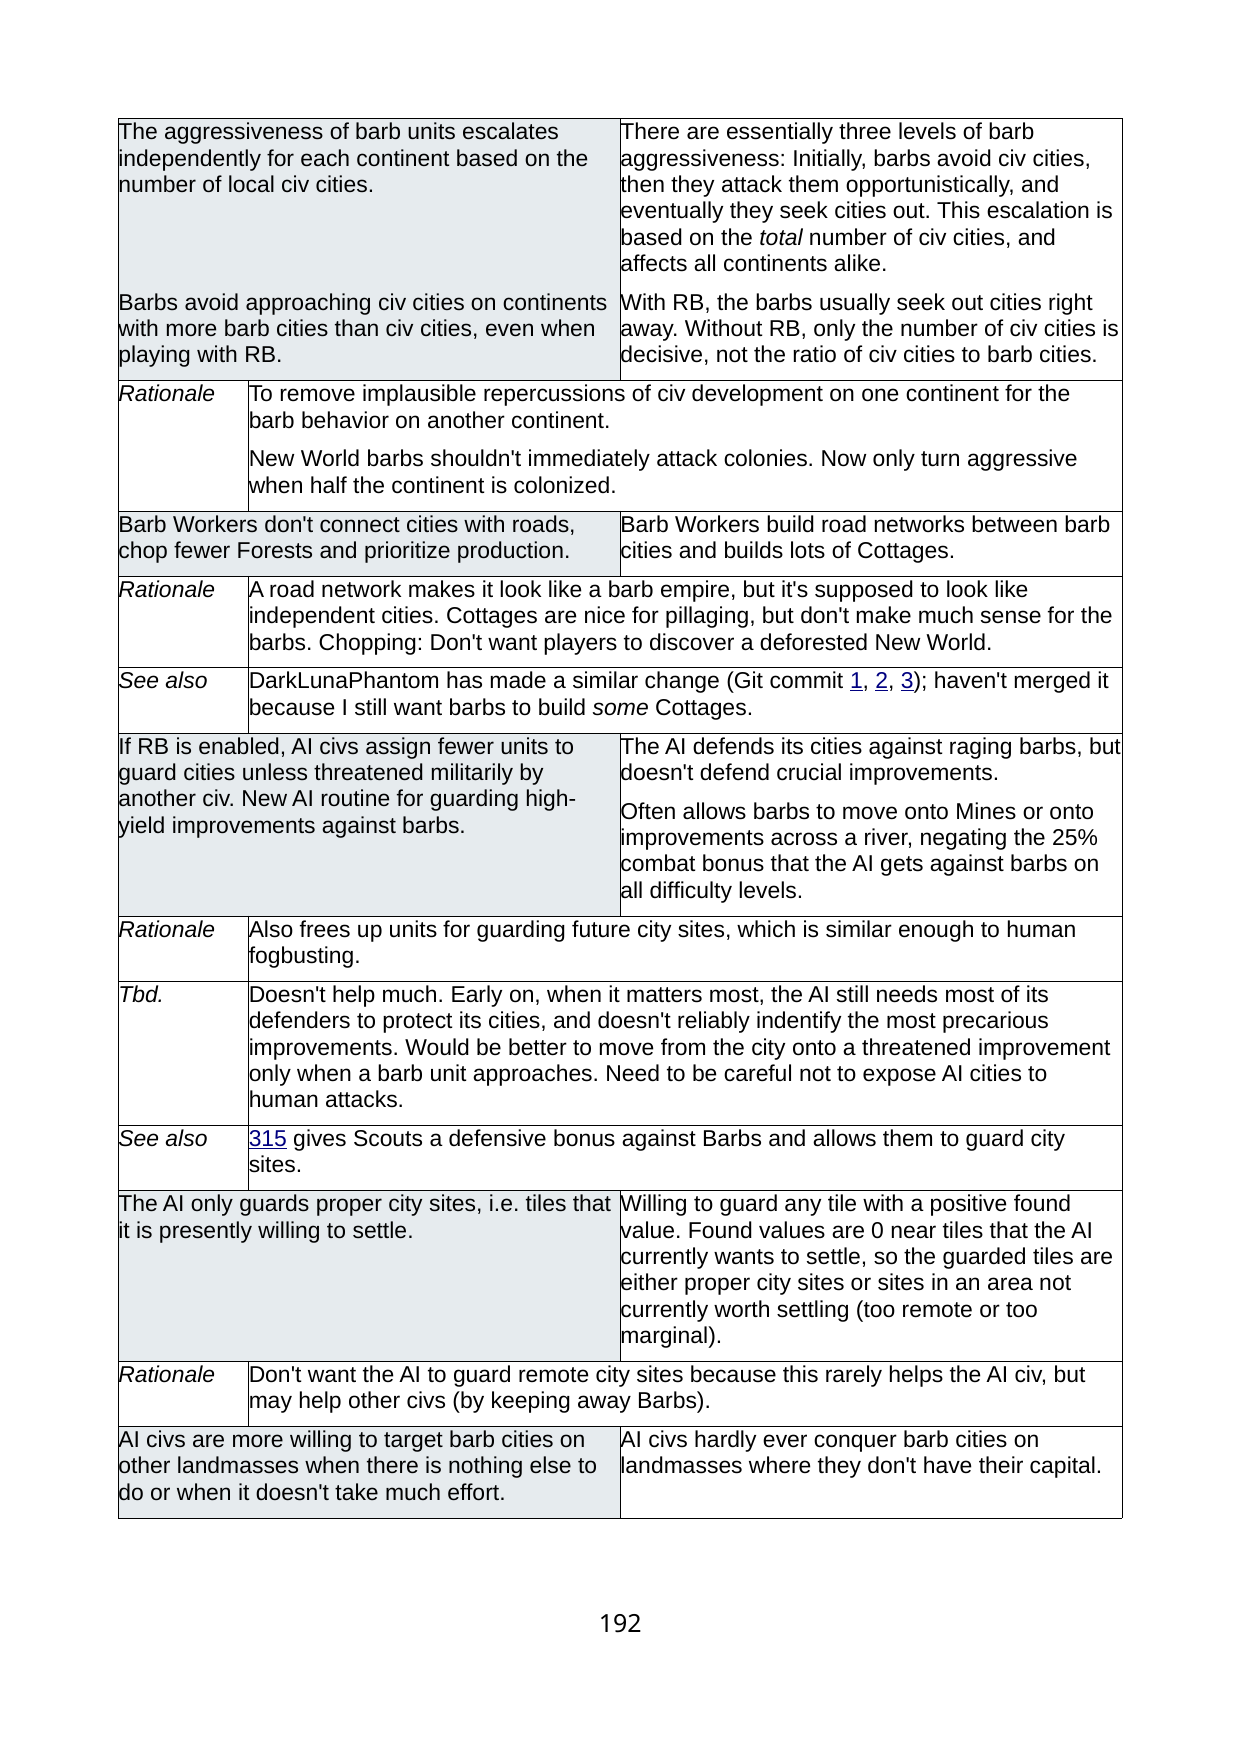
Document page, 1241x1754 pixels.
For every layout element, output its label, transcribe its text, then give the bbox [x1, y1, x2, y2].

table_cell To remove implausible repercussions of civ development on one continent for the barb behavior on another continent. New World barbs shouldn't immediately attack colonies. Now only turn aggressive when half the continent is colonized. [249, 381, 1122, 511]
table_cell Willing to guard any tile with a positive found value. Found values are 0 near tiles that the AI currently wants to settle, so the guarded tiles are either proper city sites or sites in an area not currently worth settling (too remote or too marginal). [621, 1191, 1122, 1361]
table_cell A road network makes it look like a barb empire, but it's supposed to look like independent cities. Cottages are nice for pillaging, but don't make much sense for the barbs. Chopping: Don't want players to discover a deforested New World. [249, 577, 1122, 667]
table_cell The AI defends its cities against raging barbs, but doesn't defend crucial improvements. Often allows barbs to move onto Mines or onto improvements across a river, negating the 25% combat bonus that the AI gets against barbs on all difficulty levels. [621, 734, 1122, 916]
table_cell See also [119, 668, 248, 732]
table_cell See also [119, 1126, 248, 1190]
table_cell AI civs hardly ever conquer barb cities on landmasses where they don't have their capital. [621, 1427, 1122, 1518]
table_cell There are essentially three levels of barb aggressiveness: Initially, barbs avoid civ cities, then they attack them opportunistically, and eventually they seek cities out. This escalation is based on the total number of civ cities, and affects all continents alike. With RB, the barbs usually seek out cities right away. Without RB, only the number of civ cities is decisive, not the ratio of civ cities to barb cities. [621, 119, 1122, 380]
table_cell DarkLunaPhantom has made a similar change (Git commit 1, 2, 3); haven't merged it because I still want barbs to build some Cottages. [249, 668, 1122, 732]
table_cell Don't want the AI to guard remote city sites because this rarely helps the AI civ, but may help other civs (by keeping away Barbs). [249, 1362, 1122, 1426]
table_cell The aggressiveness of barb units escalates independently for each continent based on the number of local civ cities. Barbs avoid approaching civ cities on continents with more barb cities than civ cities, even when playing with RB. [119, 119, 620, 380]
table_cell Rationale [119, 917, 248, 981]
table_cell AI civs are more willing to target barb cities on other landmasses when there is nothing else to do or when it doesn't take much effort. [119, 1427, 620, 1518]
table_cell Rationale [119, 381, 248, 511]
table_cell Tbd. [119, 982, 248, 1125]
table_cell Barb Workers build road networks between barb cities and builds lots of Cottages. [621, 512, 1122, 576]
table_cell Barb Workers don't connect cities with roads, chop fewer Forests and prioritize production. [119, 512, 620, 576]
table_cell The AI only guards proper city sites, i.e. tiles that it is presently willing to settle. [119, 1191, 620, 1361]
table_cell Also frees up units for guarding future city sites, which is similar enough to human fogbusting. [249, 917, 1122, 981]
table_cell Doesn't help much. Early on, when it matters most, the AI still needs most of its defenders to protect its cities, and doesn't reliably indentify the most precarious improvements. Would be better to move from the city onto a threatened improvement only when a barb unit approaches. Need to be careful not to expose AI cities to human attacks. [249, 982, 1122, 1125]
table_cell Rationale [119, 1362, 248, 1426]
table_cell If RB is enabled, AI civs assign fewer units to guard cities unless threatened militarily by another civ. New AI routine for guarding high-yield improvements against barbs. [119, 734, 620, 916]
table_cell 315 gives Scouts a defensive bonus against Barbs and allows them to guard city sites. [249, 1126, 1122, 1190]
table_cell Rationale [119, 577, 248, 667]
